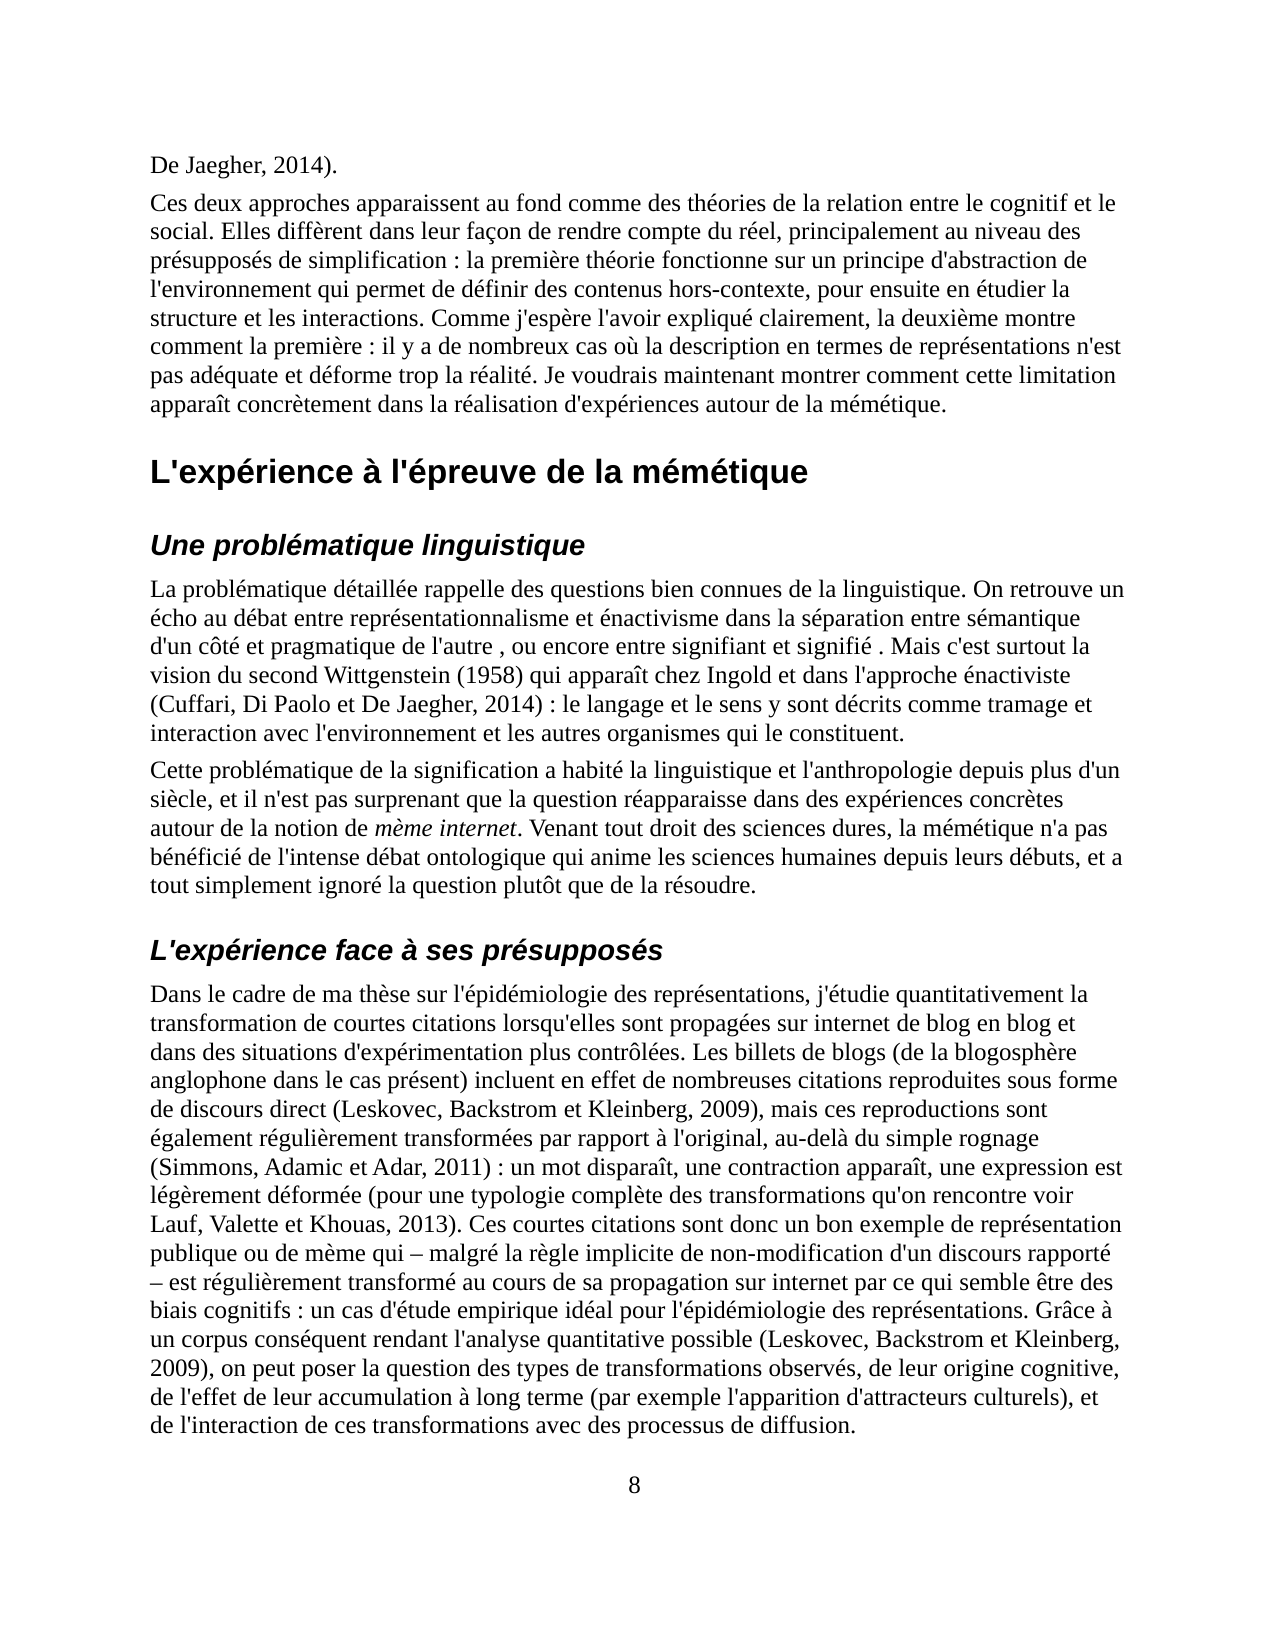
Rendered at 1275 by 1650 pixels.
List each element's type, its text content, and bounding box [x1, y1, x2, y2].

subtitle L'expérience à l'épreuve de la mémétique [150, 452, 1125, 490]
text De Jaegher, 2014). [150, 150, 1125, 179]
subtitle Une problématique linguistique [150, 528, 1125, 561]
text La problématique détaillée rappelle des questions bien connues de la linguistique. On retrouve un écho au débat entre représentationnalisme et énactivisme dans la séparation entre sémantique d'un côté et pragmatique de l'autre , ou encore entre signifiant et signifié . Mais c'est surtout la vision du second Wittgenstein (1958) qui apparaît chez Ingold et dans l'approche énactiviste (Cuffari, Di Paolo et De Jaegher, 2014) : le langage et le sens y sont décrits comme tramage et interaction avec l'environnement et les autres organismes qui le constituent. [150, 574, 1125, 746]
text Cette problématique de la signification a habité la linguistique et l'anthropologie depuis plus d'un siècle, et il n'est pas surprenant que la question réapparaisse dans des expériences concrètes autour de la notion de mème internet. Venant tout droit des sciences dures, la mémétique n'a pas bénéficié de l'intense débat ontologique qui anime les sciences humaines depuis leurs débuts, et a tout simplement ignoré la question plutôt que de la résoudre. [150, 755, 1125, 899]
text Ces deux approches apparaissent au fond comme des théories de la relation entre le cognitif et le social. Elles diffèrent dans leur façon de rendre compte du réel, principalement au niveau des présupposés de simplification : la première théorie fonctionne sur un principe d'abstraction de l'environnement qui permet de définir des contenus hors-contexte, pour ensuite en étudier la structure et les interactions. Comme j'espère l'avoir expliqué clairement, la deuxième montre comment la première : il y a de nombreux cas où la description en termes de représentations n'est pas adéquate et déforme trop la réalité. Je voudrais maintenant montrer comment cette limitation apparaît concrètement dans la réalisation d'expériences autour de la mémétique. [150, 188, 1125, 418]
subtitle L'expérience face à ses présupposés [150, 933, 1125, 967]
text Dans le cadre de ma thèse sur l'épidémiologie des représentations, j'étudie quantitativement la transformation de courtes citations lorsqu'elles sont propagées sur internet de blog en blog et dans des situations d'expérimentation plus contrôlées. Les billets de blogs (de la blogosphère anglophone dans le cas présent) incluent en effet de nombreuses citations reproduites sous forme de discours direct (Leskovec, Backstrom et Kleinberg, 2009), mais ces reproductions sont également régulièrement transformées par rapport à l'original, au-delà du simple rognage (Simmons, Adamic et Adar, 2011) : un mot disparaît, une contraction apparaît, une expression est légèrement déformée (pour une typologie complète des transformations qu'on rencontre voir Lauf, Valette et Khouas, 2013). Ces courtes citations sont donc un bon exemple de représentation publique ou de mème qui – malgré la règle implicite de non-modification d'un discours rapporté – est régulièrement transformé au cours de sa propagation sur internet par ce qui semble être des biais cognitifs : un cas d'étude empirique idéal pour l'épidémiologie des représentations. Grâce à un corpus conséquent rendant l'analyse quantitative possible (Leskovec, Backstrom et Kleinberg, 2009), on peut poser la question des types de transformations observés, de leur origine cognitive, de l'effet de leur accumulation à long terme (par exemple l'apparition d'attracteurs culturels), et de l'interaction de ces transformations avec des processus de diffusion. [150, 979, 1125, 1439]
